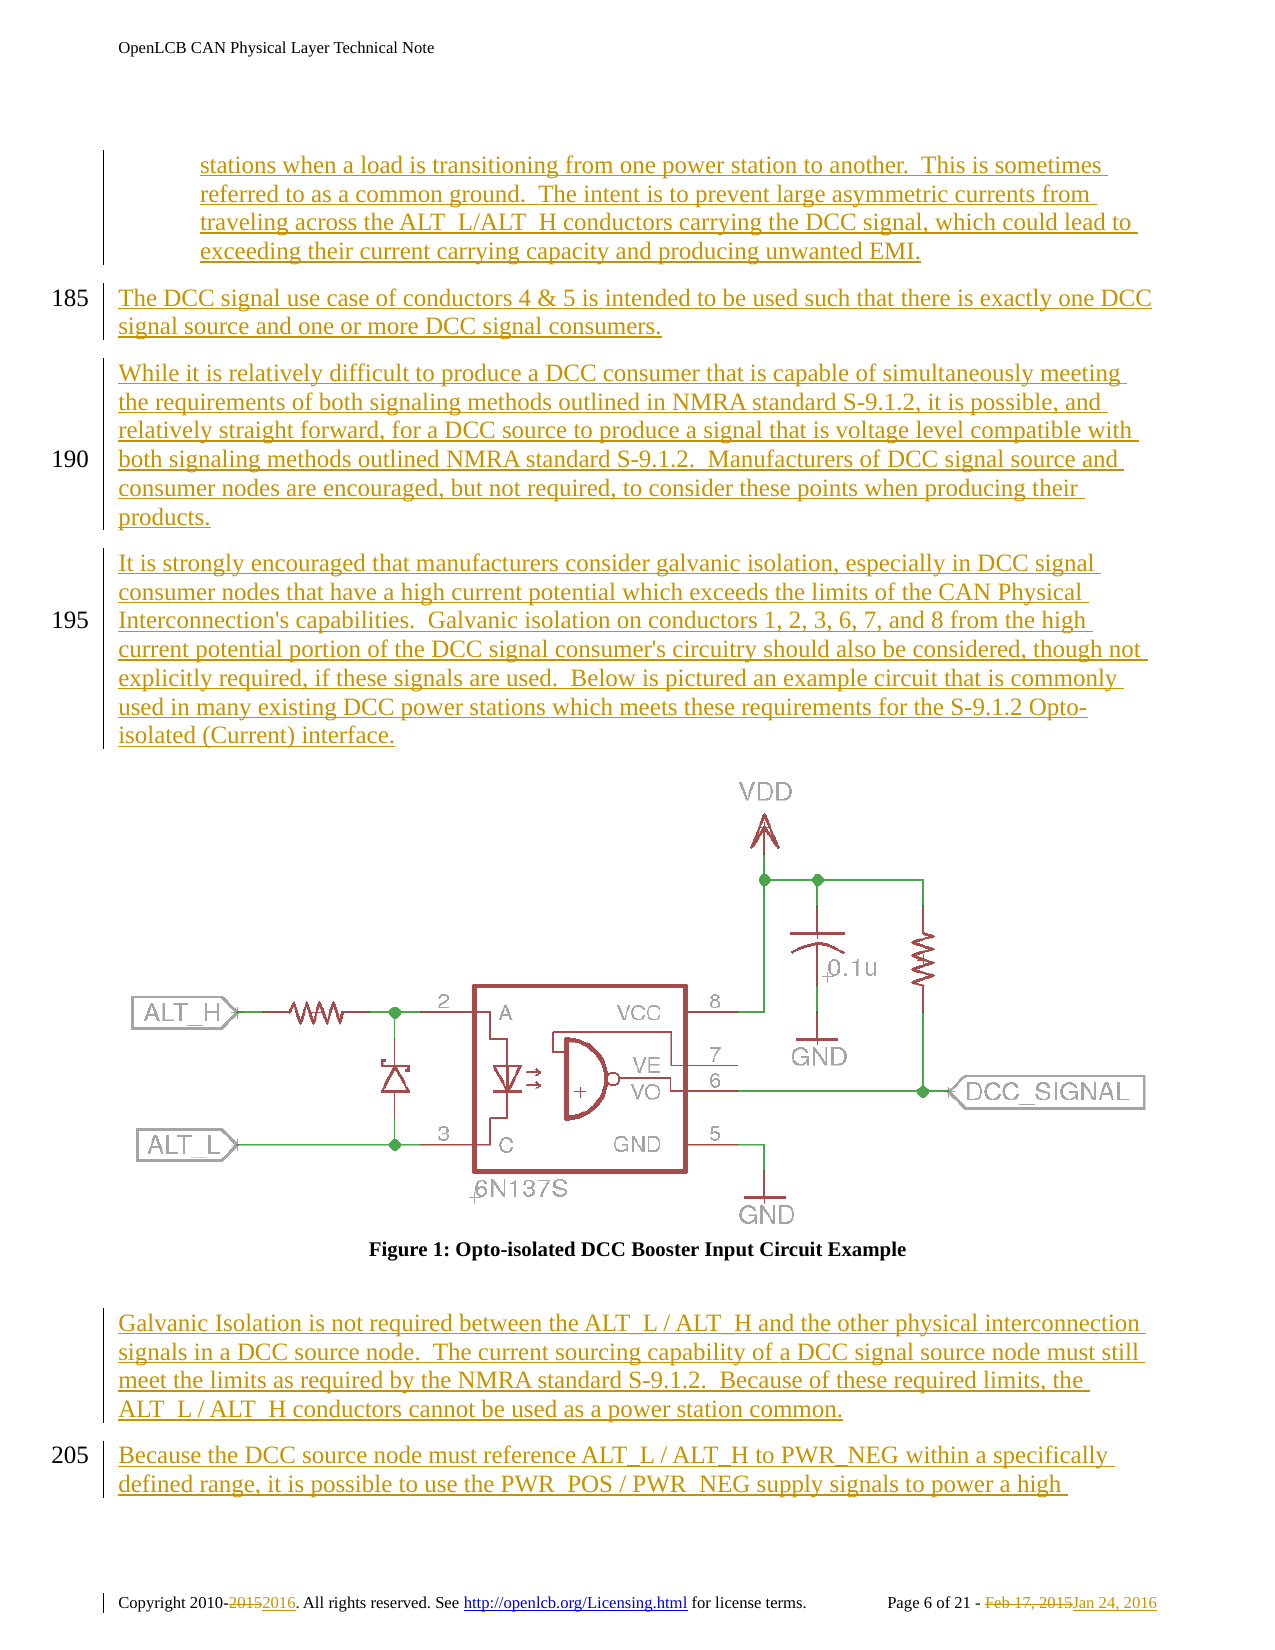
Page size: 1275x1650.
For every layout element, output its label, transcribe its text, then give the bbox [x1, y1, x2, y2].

text Galvanic Isolation is not required between the ALT_L / ALT_H and the other physical interconnection signals in a DCC source node. The current sourcing capability of a DCC signal source node must still meet the limits as required by the NMRA standard S-9.1.2. Because of these required limits, the ALT_L / ALT_H conductors cannot be used as a power station common. [118, 1308, 1157, 1423]
text Figure 1: Opto-isolated DCC Booster Input Circuit Example [118, 1238, 1157, 1261]
picture [118, 767, 1157, 1238]
list stations when a load is transitioning from one power station to another. This is sometimes referred to as a common ground. The intent is to prevent large asymmetric currents from traveling across the ALT_L/ALT_H conductors carrying the DCC signal, which could lead to exceeding their current carrying capacity and producing unwanted EMI. [162, 150, 1157, 265]
text While it is relatively difficult to produce a DCC consumer that is capable of simultaneously meeting the requirements of both signaling methods outlined in NMRA standard S-9.1.2, it is possible, and relatively straight forward, for a DCC source to produce a signal that is voltage level compatible with both signaling methods outlined NMRA standard S-9.1.2. Manufacturers of DCC signal source and consumer nodes are encouraged, but not required, to consider these points when producing their products. [118, 358, 1157, 530]
text It is strongly encouraged that manufacturers consider galvanic isolation, especially in DCC signal consumer nodes that have a high current potential which exceeds the limits of the CAN Physical Interconnection's capabilities. Galvanic isolation on conductors 1, 2, 3, 6, 7, and 8 from the high current potential portion of the DCC signal consumer's circuitry should also be considered, though not explicitly required, if these signals are used. Below is pictured an example circuit that is commonly used in many existing DCC power stations which meets these requirements for the S-9.1.2 Opto-isolated (Current) interface. [118, 548, 1157, 749]
text Because the DCC source node must reference ALT_L / ALT_H to PWR_NEG within a specifically defined range, it is possible to use the PWR_POS / PWR_NEG supply signals to power a high [118, 1441, 1157, 1498]
text The DCC signal use case of conductors 4 & 5 is intended to be used such that there is exactly one DCC signal source and one or more DCC signal consumers. [118, 283, 1157, 340]
